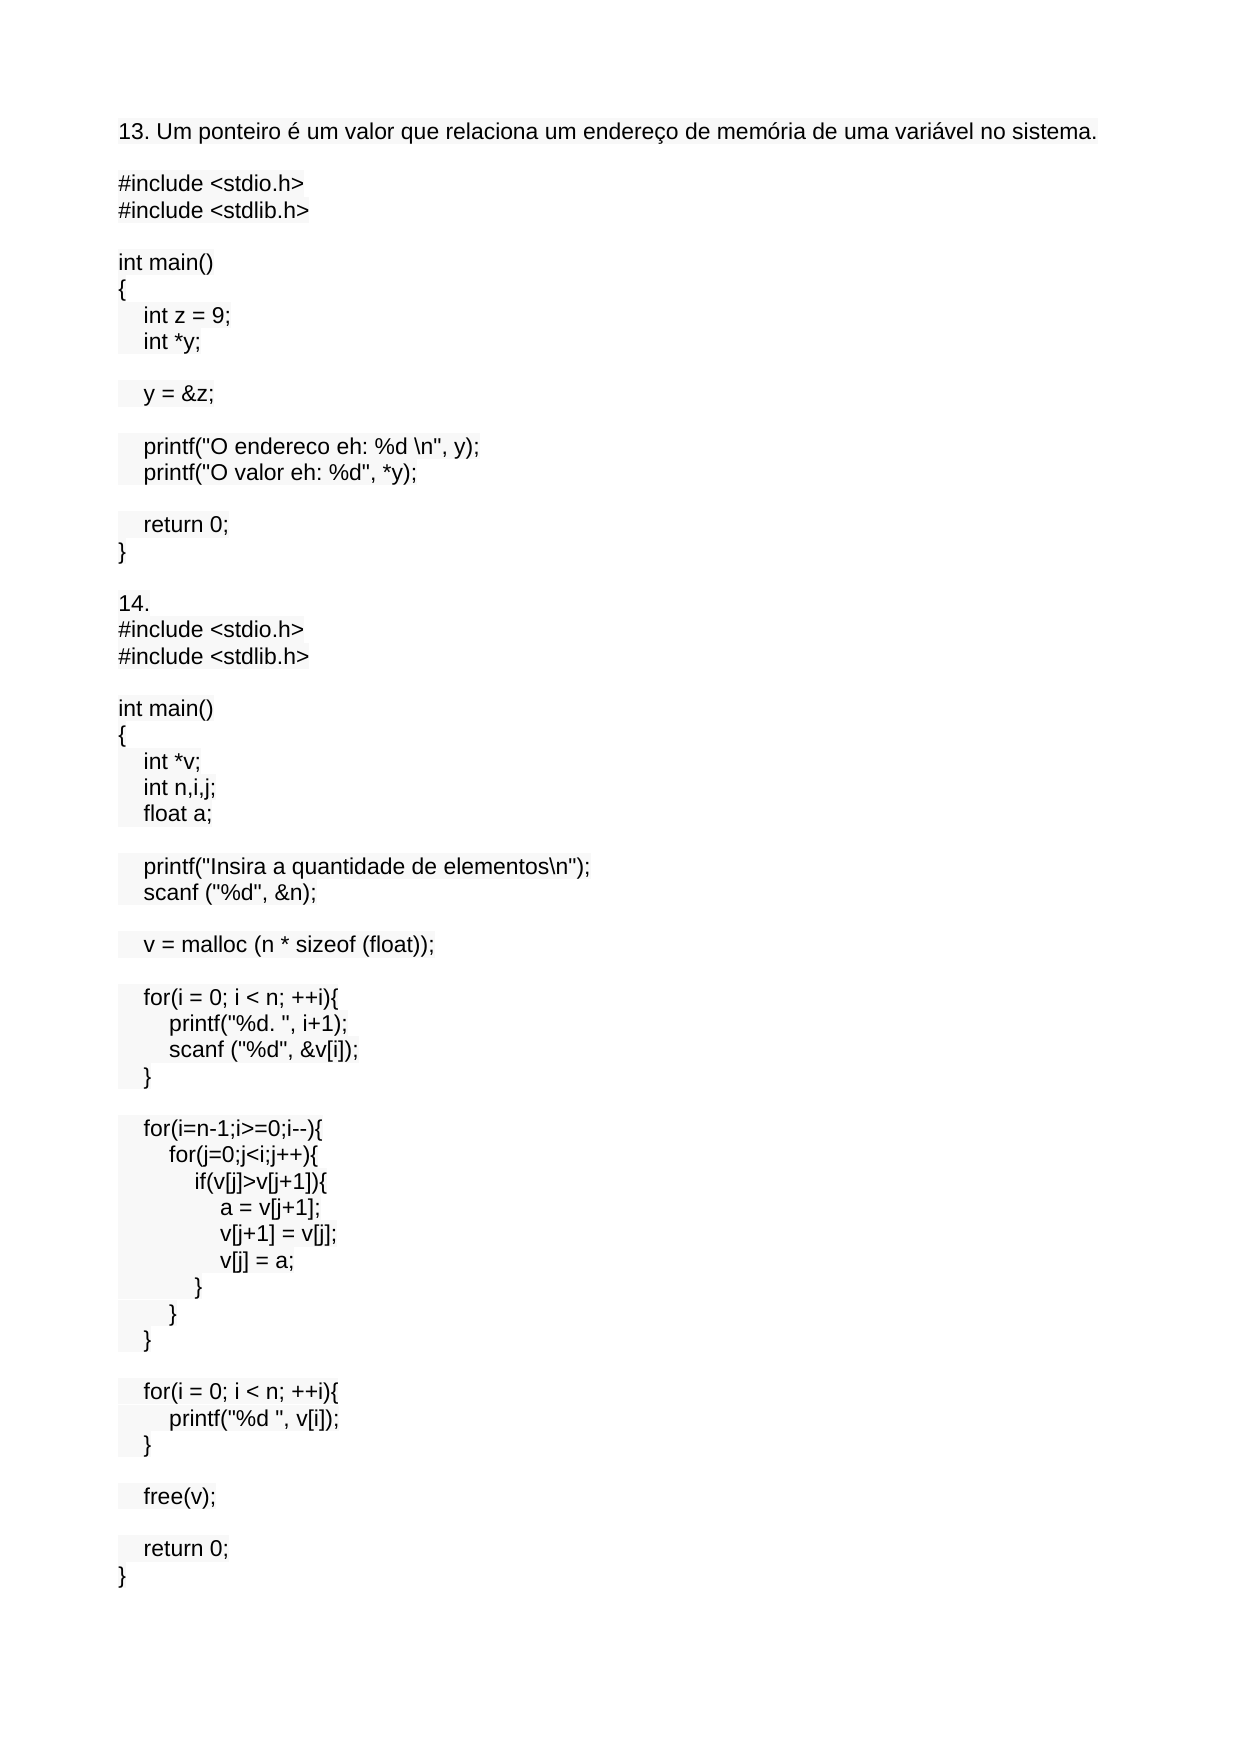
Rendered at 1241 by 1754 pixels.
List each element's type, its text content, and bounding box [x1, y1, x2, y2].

text scanf ("%d", &v[i]); [118, 1036, 1122, 1063]
text int *y; [118, 328, 1122, 354]
text printf("%d ", v[i]); [118, 1404, 1122, 1431]
text 14. [118, 590, 1122, 616]
text int main() [118, 249, 1122, 275]
text printf("O valor eh: %d", *y); [118, 459, 1122, 485]
text 13. Um ponteiro é um valor que relaciona um endereço de memória de uma variável no sistema. [118, 118, 1122, 144]
text if(v[j]>v[j+1]){ [118, 1168, 1122, 1194]
text } [118, 1562, 1122, 1588]
text { [118, 721, 1122, 748]
text y = &z; [118, 380, 1122, 407]
text } [118, 1299, 1122, 1326]
text } [118, 1431, 1122, 1457]
text scanf ("%d", &n); [118, 879, 1122, 905]
text for(i=n-1;i>=0;i--){ [118, 1115, 1122, 1141]
text v = malloc (n * sizeof (float)); [118, 931, 1122, 958]
text return 0; [118, 511, 1122, 538]
text printf("Insira a quantidade de elementos\n"); [118, 853, 1122, 879]
text int main() [118, 695, 1122, 721]
text } [118, 1326, 1122, 1352]
text #include <stdlib.h> [118, 643, 1122, 669]
text int z = 9; [118, 302, 1122, 328]
text #include <stdlib.h> [118, 197, 1122, 223]
text for(i = 0; i < n; ++i){ [118, 984, 1122, 1010]
text a = v[j+1]; [118, 1194, 1122, 1220]
text float a; [118, 800, 1122, 827]
text free(v); [118, 1483, 1122, 1509]
text } [118, 1063, 1122, 1089]
text printf("%d. ", i+1); [118, 1010, 1122, 1036]
text v[j] = a; [118, 1247, 1122, 1273]
text v[j+1] = v[j]; [118, 1220, 1122, 1247]
text int *v; [118, 748, 1122, 774]
text for(j=0;j<i;j++){ [118, 1141, 1122, 1168]
text { [118, 275, 1122, 302]
text } [118, 538, 1122, 564]
text #include <stdio.h> [118, 170, 1122, 197]
text int n,i,j; [118, 774, 1122, 800]
text #include <stdio.h> [118, 616, 1122, 643]
text printf("O endereco eh: %d \n", y); [118, 433, 1122, 459]
text for(i = 0; i < n; ++i){ [118, 1378, 1122, 1404]
text } [118, 1273, 1122, 1299]
text return 0; [118, 1535, 1122, 1562]
